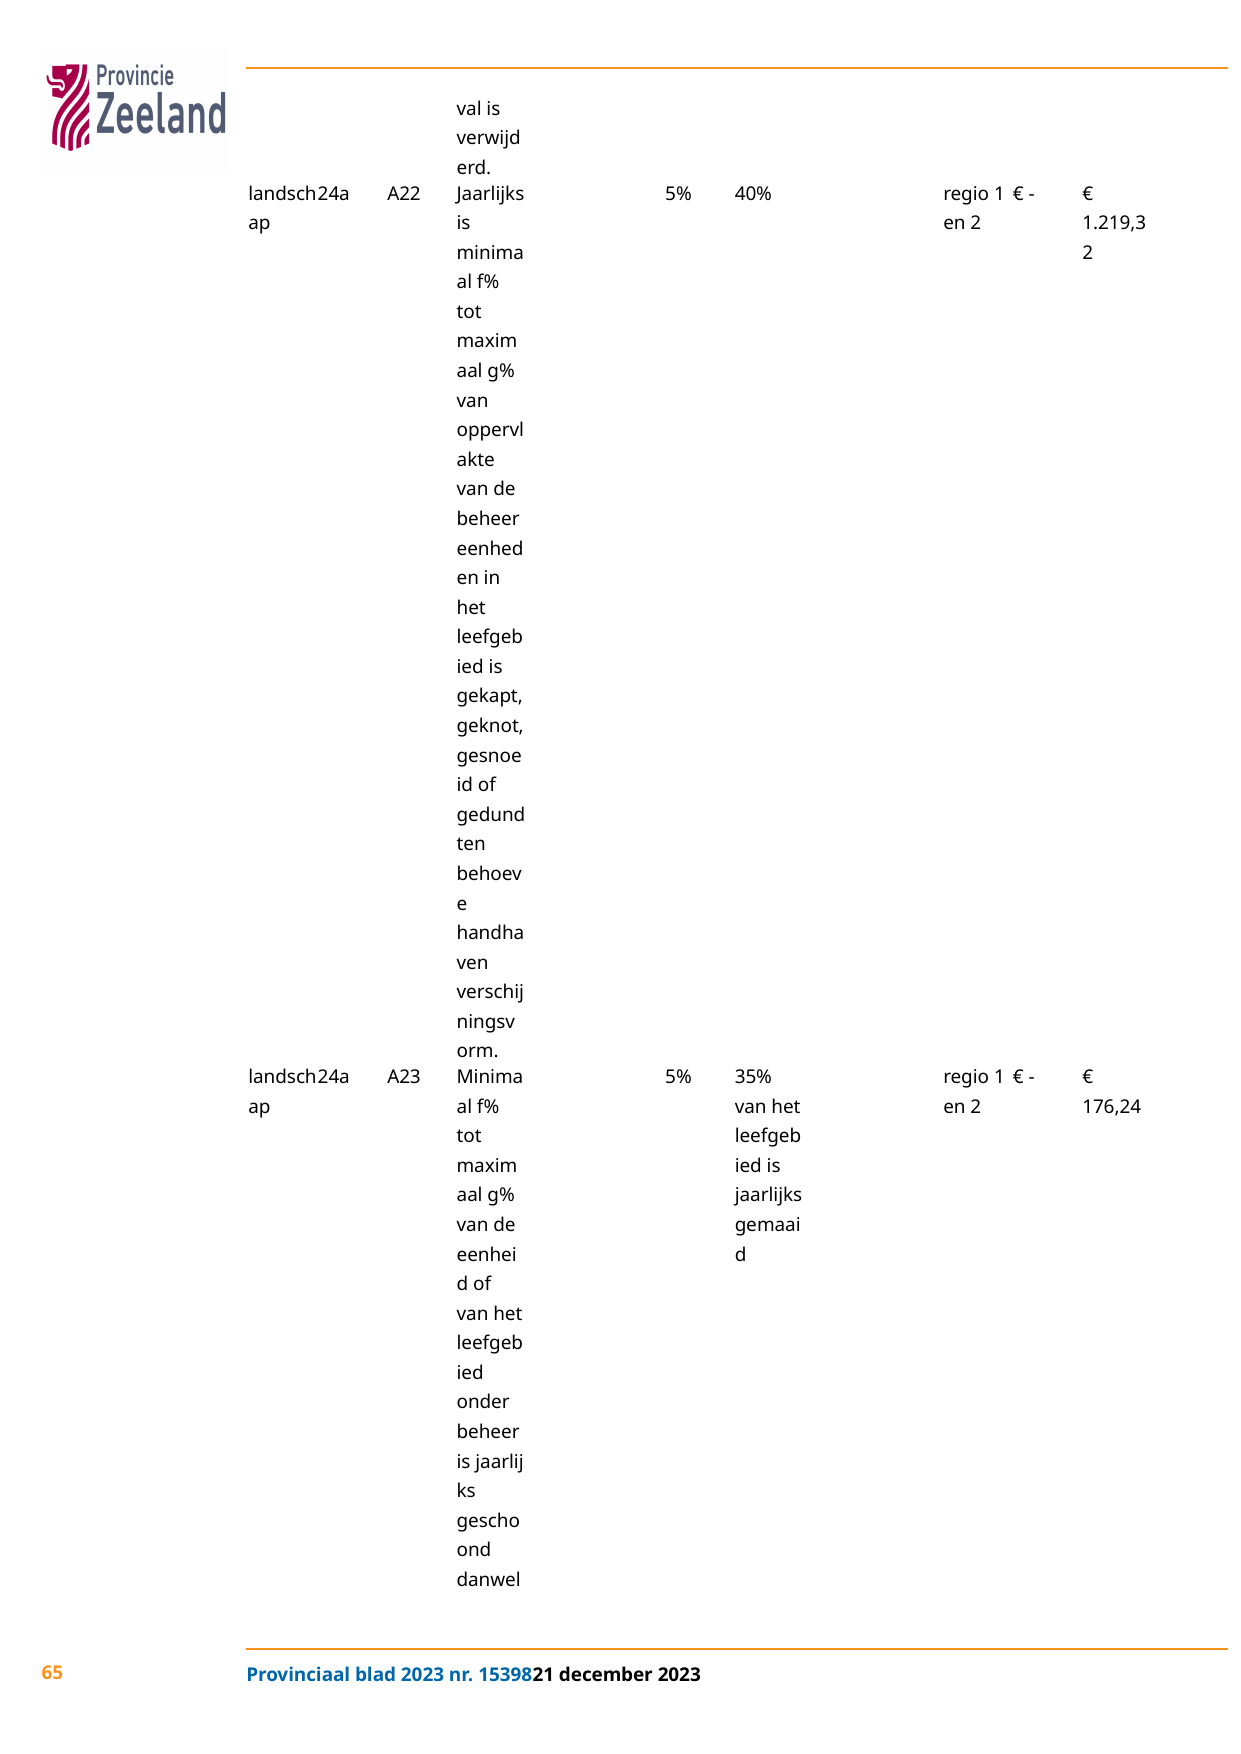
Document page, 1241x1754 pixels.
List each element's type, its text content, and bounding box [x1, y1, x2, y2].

table_cell 24a [318, 180, 387, 1063]
table_cell [248, 95, 317, 180]
table_cell 40% [735, 180, 804, 1063]
table_cell [804, 180, 873, 1063]
table_cell 5% [665, 180, 734, 1063]
table_cell [943, 95, 1013, 180]
table_cell [387, 95, 456, 180]
table_cell [874, 1063, 943, 1592]
table_cell [596, 1063, 665, 1592]
table_cell landschap [248, 180, 317, 1063]
table_cell Jaarlijks is minimaal f% tot maximaal g% van oppervlakte van de beheereenheden in het leefgebied is gekapt, geknot, gesnoeid of gedund ten behoeve handhaven verschijningsvorm. [456, 180, 526, 1063]
table_cell 24a [318, 1063, 387, 1592]
table_cell [596, 95, 665, 180]
table_cell [735, 95, 804, 180]
table_cell [526, 95, 596, 180]
table_cell € - [1013, 180, 1082, 1063]
table_cell [596, 180, 665, 1063]
table_cell [804, 1063, 873, 1592]
table_cell € 1.219,32 [1082, 180, 1152, 1063]
table_cell 35% van het leefgebied is jaarlijks gemaaid [735, 1063, 804, 1592]
picture [41, 47, 231, 172]
table_cell A22 [387, 180, 456, 1063]
table_cell [874, 95, 943, 180]
table_cell [526, 180, 596, 1063]
table_cell val is verwijderd. [456, 95, 526, 180]
table_cell [874, 180, 943, 1063]
table_cell 5% [665, 1063, 734, 1592]
table_cell A23 [387, 1063, 456, 1592]
table_cell Minimaal f% tot maximaal g% van de eenheid of van het leefgebied onder beheer is jaarlijks geschoond danwel [456, 1063, 526, 1592]
table_cell regio 1 en 2 [943, 1063, 1013, 1592]
table_cell [804, 95, 873, 180]
table_cell [318, 95, 387, 180]
table_cell [1082, 95, 1152, 180]
table_cell landschap [248, 1063, 317, 1592]
table_cell regio 1 en 2 [943, 180, 1013, 1063]
table_cell [1013, 95, 1082, 180]
table_cell € - [1013, 1063, 1082, 1592]
table_cell € 176,24 [1082, 1063, 1152, 1592]
table_cell [665, 95, 734, 180]
table_cell [526, 1063, 596, 1592]
